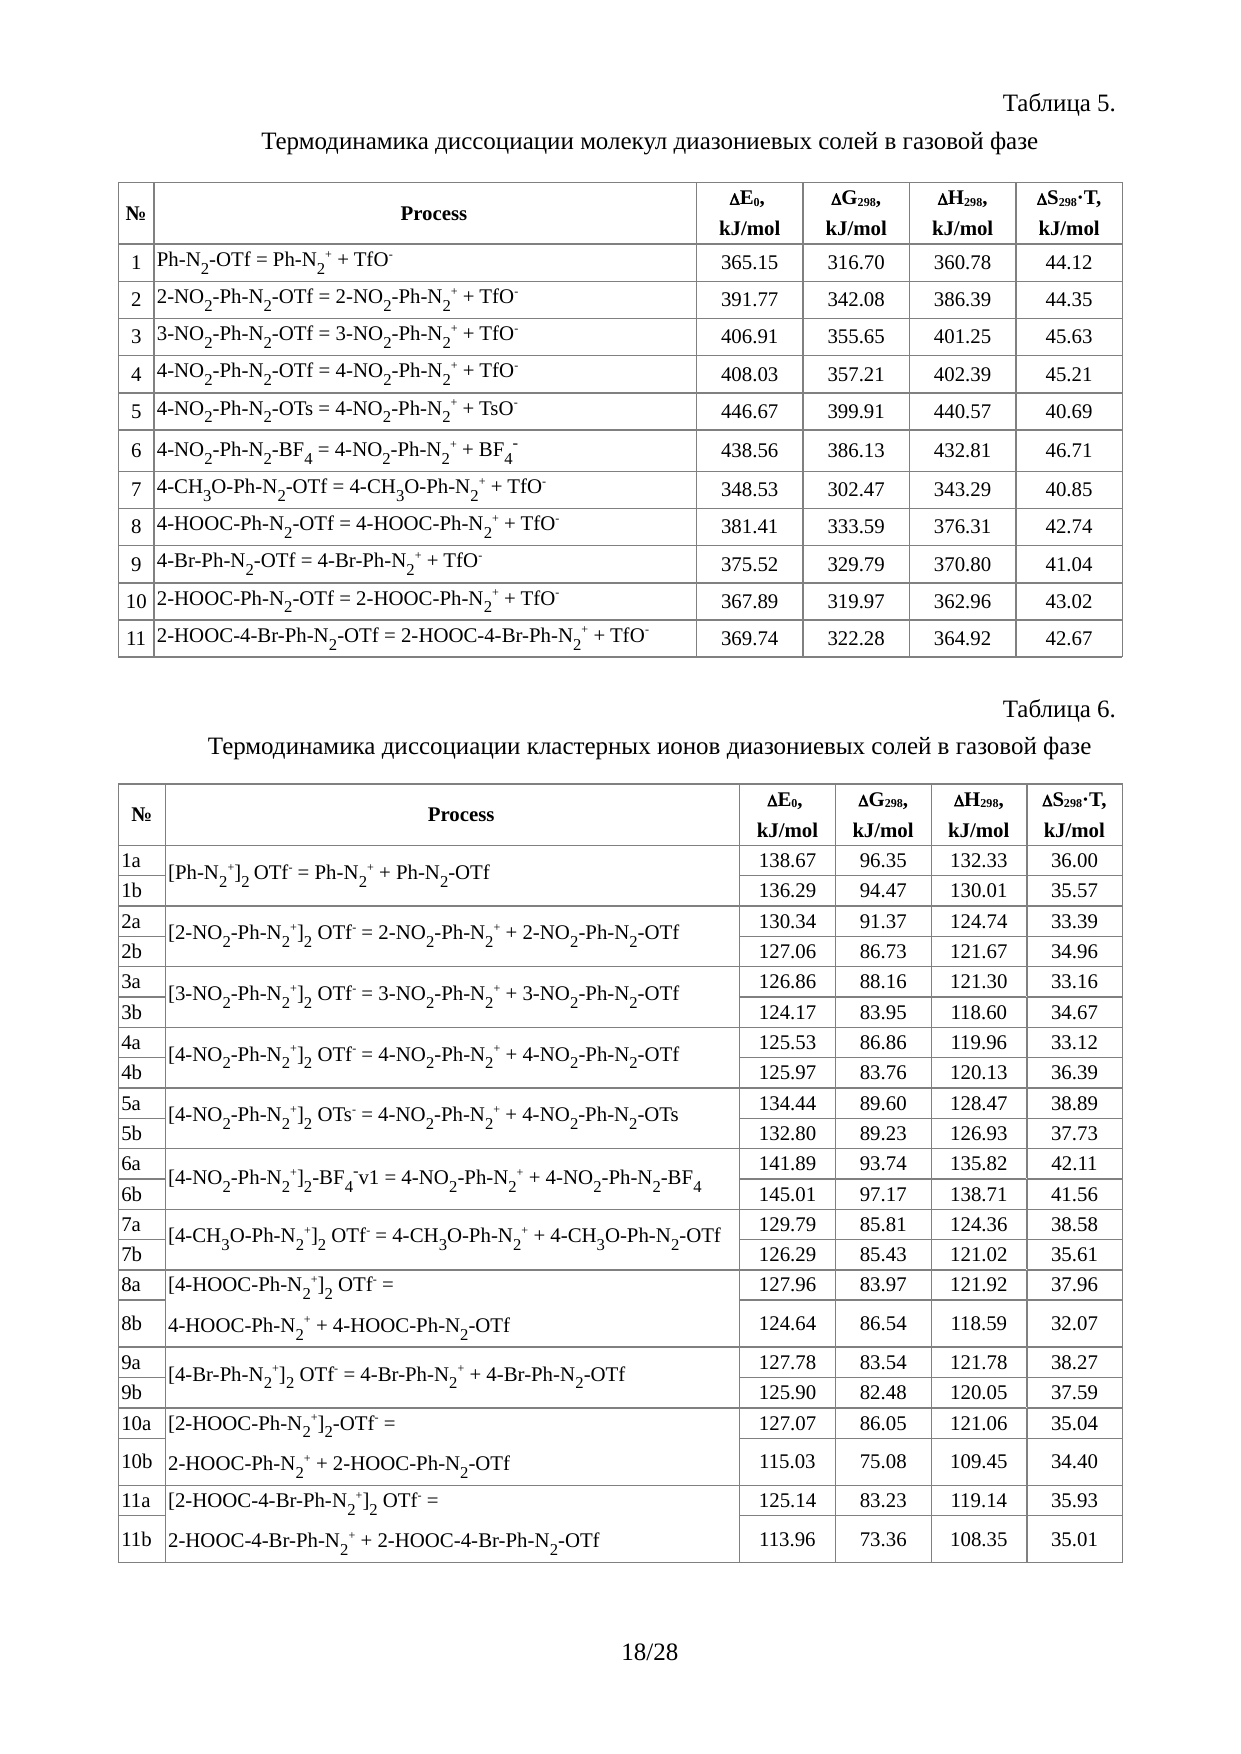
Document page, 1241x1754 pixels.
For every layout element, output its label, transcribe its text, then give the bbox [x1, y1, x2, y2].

table_cell 5b [119, 1119, 165, 1148]
table_cell 440.57 [910, 394, 1015, 429]
table_cell 126.93 [932, 1119, 1026, 1148]
table_header Process [155, 183, 696, 243]
table_cell 6 [119, 431, 153, 471]
table_cell 121.30 [932, 967, 1026, 996]
table_cell 118.59 [932, 1301, 1026, 1346]
table_cell 125.97 [740, 1058, 835, 1087]
table_header № [119, 183, 153, 243]
table_cell 402.39 [910, 356, 1015, 392]
table_cell 381.41 [697, 509, 802, 545]
table_cell 96.35 [836, 846, 931, 875]
table_cell 124.64 [740, 1301, 835, 1346]
table_cell [4-NO2-Ph-N2+]2-BF4-v1 = 4-NO2-Ph-N2+ + 4-NO2-Ph-N2-BF4 [166, 1149, 739, 1208]
table_cell 9 [119, 546, 153, 582]
table_cell 130.01 [932, 876, 1026, 905]
table_cell 121.92 [932, 1271, 1026, 1299]
table_cell 45.21 [1017, 356, 1122, 392]
table_cell [2-NO2-Ph-N2+]2 OTf- = 2-NO2-Ph-N2+ + 2-NO2-Ph-N2-OTf [166, 907, 739, 966]
table_cell 36.00 [1028, 846, 1122, 875]
table_cell 108.35 [932, 1516, 1026, 1562]
table_cell 82.48 [836, 1378, 931, 1407]
table_cell 136.29 [740, 876, 835, 905]
table_cell 322.28 [804, 621, 909, 656]
table_cell 33.12 [1028, 1028, 1122, 1057]
table_cell 141.89 [740, 1149, 835, 1178]
table_cell 2-NO2-Ph-N2-OTf = 2-NO2-Ph-N2+ + TfO- [155, 282, 696, 318]
table_cell 365.15 [697, 245, 802, 281]
table_cell 4-CH3O-Ph-N2-OTf = 4-CH3O-Ph-N2+ + TfO- [155, 472, 696, 508]
table_cell 11a [119, 1486, 165, 1515]
table_cell 125.53 [740, 1028, 835, 1057]
table_cell 34.96 [1028, 937, 1122, 966]
table_cell Ph-N2-OTf = Ph-N2+ + TfO- [155, 245, 696, 281]
table_cell [4-HOOC-Ph-N2+]2 OTf- = 4-HOOC-Ph-N2+ + 4-HOOC-Ph-N2-OTf [166, 1271, 739, 1346]
table_cell 38.27 [1028, 1348, 1122, 1377]
table_cell [4-NO2-Ph-N2+]2 OTf- = 4-NO2-Ph-N2+ + 4-NO2-Ph-N2-OTf [166, 1028, 739, 1087]
table_cell 8b [119, 1301, 165, 1346]
table_cell 93.74 [836, 1149, 931, 1178]
table_cell 121.67 [932, 937, 1026, 966]
table_cell 86.73 [836, 937, 931, 966]
table_cell 38.89 [1028, 1089, 1122, 1117]
table_cell [2-HOOC-Ph-N2+]2-OTf- = 2-HOOC-Ph-N2+ + 2-HOOC-Ph-N2-OTf [166, 1409, 739, 1484]
table_cell 119.96 [932, 1028, 1026, 1057]
table_header DG298, kJ/mol [804, 183, 909, 243]
table_cell 145.01 [740, 1180, 835, 1208]
table_cell 343.29 [910, 472, 1015, 508]
table_cell 37.73 [1028, 1119, 1122, 1148]
table_cell 391.77 [697, 282, 802, 318]
table_cell 121.02 [932, 1240, 1026, 1269]
table_cell 3a [119, 967, 165, 996]
table_cell 33.39 [1028, 907, 1122, 936]
table_cell 10a [119, 1409, 165, 1437]
table_cell 7a [119, 1210, 165, 1239]
table_cell 83.97 [836, 1271, 931, 1299]
table_cell 33.16 [1028, 967, 1122, 996]
table_cell 333.59 [804, 509, 909, 545]
table_cell 138.67 [740, 846, 835, 875]
table_cell 1a [119, 846, 165, 875]
table_cell [2-HOOC-4-Br-Ph-N2+]2 OTf- = 2-HOOC-4-Br-Ph-N2+ + 2-HOOC-4-Br-Ph-N2-OTf [166, 1486, 739, 1562]
table_cell 355.65 [804, 319, 909, 355]
table_cell 4b [119, 1058, 165, 1087]
table_cell 89.23 [836, 1119, 931, 1148]
table_cell 375.52 [697, 546, 802, 582]
table_cell 35.57 [1028, 876, 1122, 905]
table_cell 86.05 [836, 1409, 931, 1437]
table_cell 40.85 [1017, 472, 1122, 508]
table_cell 4-HOOC-Ph-N2-OTf = 4-HOOC-Ph-N2+ + TfO- [155, 509, 696, 545]
table_cell [4-NO2-Ph-N2+]2 OTs- = 4-NO2-Ph-N2+ + 4-NO2-Ph-N2-OTs [166, 1089, 739, 1148]
table_cell 44.35 [1017, 282, 1122, 318]
table_cell 83.95 [836, 998, 931, 1027]
table_header DG298, kJ/mol [836, 785, 931, 845]
text Термодинамика диссоциации кластерных ионов диазониевых солей в газовой фазе [118, 731, 1122, 760]
table_cell 85.43 [836, 1240, 931, 1269]
table_cell 370.80 [910, 546, 1015, 582]
table_cell 11 [119, 621, 153, 656]
table_cell 125.90 [740, 1378, 835, 1407]
table_cell 4a [119, 1028, 165, 1057]
table_cell 3 [119, 319, 153, 355]
table_cell 362.96 [910, 584, 1015, 619]
table_cell 4 [119, 356, 153, 392]
table_cell 97.17 [836, 1180, 931, 1208]
table_cell 1 [119, 245, 153, 281]
table_cell [4-CH3O-Ph-N2+]2 OTf- = 4-CH3O-Ph-N2+ + 4-CH3O-Ph-N2-OTf [166, 1210, 739, 1269]
table_cell 83.23 [836, 1486, 931, 1515]
table_cell 10 [119, 584, 153, 619]
table_cell 126.86 [740, 967, 835, 996]
table_cell 364.92 [910, 621, 1015, 656]
table_cell 130.34 [740, 907, 835, 936]
text Термодинамика диссоциации молекул диазониевых солей в газовой фазе [118, 126, 1122, 154]
table_cell 3-NO2-Ph-N2-OTf = 3-NO2-Ph-N2+ + TfO- [155, 319, 696, 355]
table_cell 127.06 [740, 937, 835, 966]
table_cell 1b [119, 876, 165, 905]
table_cell 88.16 [836, 967, 931, 996]
table_cell 127.78 [740, 1348, 835, 1377]
table_cell 6a [119, 1149, 165, 1178]
table_cell 115.03 [740, 1439, 835, 1484]
table_cell 329.79 [804, 546, 909, 582]
table_cell 2b [119, 937, 165, 966]
table_cell 35.04 [1028, 1409, 1122, 1437]
table_cell 369.74 [697, 621, 802, 656]
table_cell 121.78 [932, 1348, 1026, 1377]
table_cell 129.79 [740, 1210, 835, 1239]
table_cell 128.47 [932, 1089, 1026, 1117]
table_cell 5a [119, 1089, 165, 1117]
table_cell 41.04 [1017, 546, 1122, 582]
table_cell 446.67 [697, 394, 802, 429]
table_cell 127.07 [740, 1409, 835, 1437]
table_header DH298, kJ/mol [910, 183, 1015, 243]
table_cell 38.58 [1028, 1210, 1122, 1239]
table_cell 3b [119, 998, 165, 1027]
table_cell [4-Br-Ph-N2+]2 OTf- = 4-Br-Ph-N2+ + 4-Br-Ph-N2-OTf [166, 1348, 739, 1407]
table_header Process [166, 785, 739, 845]
table_cell 44.12 [1017, 245, 1122, 281]
table_cell 432.81 [910, 431, 1015, 471]
table_cell 45.63 [1017, 319, 1122, 355]
table_cell 135.82 [932, 1149, 1026, 1178]
table_cell 408.03 [697, 356, 802, 392]
table_cell 11b [119, 1516, 165, 1562]
table_cell 127.96 [740, 1271, 835, 1299]
table_cell 85.81 [836, 1210, 931, 1239]
table_cell 319.97 [804, 584, 909, 619]
table_cell 316.70 [804, 245, 909, 281]
table_cell 86.54 [836, 1301, 931, 1346]
table_cell 386.13 [804, 431, 909, 471]
table_cell 42.67 [1017, 621, 1122, 656]
table_cell 7b [119, 1240, 165, 1269]
table_cell 42.74 [1017, 509, 1122, 545]
table_cell 46.71 [1017, 431, 1122, 471]
table_cell 376.31 [910, 509, 1015, 545]
table_cell 138.71 [932, 1180, 1026, 1208]
table_cell 2 [119, 282, 153, 318]
table_cell 357.21 [804, 356, 909, 392]
table_cell 73.36 [836, 1516, 931, 1562]
table_cell 91.37 [836, 907, 931, 936]
table_cell 37.96 [1028, 1271, 1122, 1299]
table_cell 9a [119, 1348, 165, 1377]
table_header № [119, 785, 165, 845]
table_cell 2-HOOC-4-Br-Ph-N2-OTf = 2-HOOC-4-Br-Ph-N2+ + TfO- [155, 621, 696, 656]
table_cell 302.47 [804, 472, 909, 508]
table_cell 8a [119, 1271, 165, 1299]
table_cell 2a [119, 907, 165, 936]
table_cell 4-NO2-Ph-N2-OTf = 4-NO2-Ph-N2+ + TfO- [155, 356, 696, 392]
table_cell 109.45 [932, 1439, 1026, 1484]
table_cell 35.93 [1028, 1486, 1122, 1515]
table_cell 348.53 [697, 472, 802, 508]
table_cell 34.40 [1028, 1439, 1122, 1484]
table_cell 119.14 [932, 1486, 1026, 1515]
table_cell 35.61 [1028, 1240, 1122, 1269]
table_cell 6b [119, 1180, 165, 1208]
table_cell 438.56 [697, 431, 802, 471]
table_cell 5 [119, 394, 153, 429]
table_cell 35.01 [1028, 1516, 1122, 1562]
table_cell 94.47 [836, 876, 931, 905]
table_cell 41.56 [1028, 1180, 1122, 1208]
table_cell 124.36 [932, 1210, 1026, 1239]
table_cell 401.25 [910, 319, 1015, 355]
table_header DS298·T, kJ/mol [1028, 785, 1122, 845]
table_cell 134.44 [740, 1089, 835, 1117]
table_header DE0, kJ/mol [740, 785, 835, 845]
text Таблица 5. [118, 88, 1122, 117]
table_cell 399.91 [804, 394, 909, 429]
table_cell 83.54 [836, 1348, 931, 1377]
table_header DE0, kJ/mol [697, 183, 802, 243]
table_cell 125.14 [740, 1486, 835, 1515]
table_cell 42.11 [1028, 1149, 1122, 1178]
table_cell 9b [119, 1378, 165, 1407]
table_cell 43.02 [1017, 584, 1122, 619]
table_cell 124.74 [932, 907, 1026, 936]
table_cell 2-HOOC-Ph-N2-OTf = 2-HOOC-Ph-N2+ + TfO- [155, 584, 696, 619]
table_cell 120.05 [932, 1378, 1026, 1407]
table_cell 121.06 [932, 1409, 1026, 1437]
table_cell 124.17 [740, 998, 835, 1027]
table_cell 7 [119, 472, 153, 508]
table_cell 342.08 [804, 282, 909, 318]
table_cell 8 [119, 509, 153, 545]
table_cell 86.86 [836, 1028, 931, 1057]
table_cell 89.60 [836, 1089, 931, 1117]
table_cell 75.08 [836, 1439, 931, 1484]
table_header DH298, kJ/mol [932, 785, 1026, 845]
table_cell 4-NO2-Ph-N2-BF4 = 4-NO2-Ph-N2+ + BF4- [155, 431, 696, 471]
text Таблица 6. [118, 694, 1122, 723]
table_cell 132.33 [932, 846, 1026, 875]
table_cell 132.80 [740, 1119, 835, 1148]
table_cell 34.67 [1028, 998, 1122, 1027]
table_cell 4-Br-Ph-N2-OTf = 4-Br-Ph-N2+ + TfO- [155, 546, 696, 582]
table_cell 36.39 [1028, 1058, 1122, 1087]
table_cell 360.78 [910, 245, 1015, 281]
table_cell 40.69 [1017, 394, 1122, 429]
table_cell 4-NO2-Ph-N2-OTs = 4-NO2-Ph-N2+ + TsO- [155, 394, 696, 429]
table_cell 10b [119, 1439, 165, 1484]
table_cell 32.07 [1028, 1301, 1122, 1346]
table_cell 83.76 [836, 1058, 931, 1087]
table_cell [Ph-N2+]2 OTf- = Ph-N2+ + Ph-N2-OTf [166, 846, 739, 905]
table_cell 386.39 [910, 282, 1015, 318]
table_cell [3-NO2-Ph-N2+]2 OTf- = 3-NO2-Ph-N2+ + 3-NO2-Ph-N2-OTf [166, 967, 739, 1027]
table_cell 37.59 [1028, 1378, 1122, 1407]
table_cell 120.13 [932, 1058, 1026, 1087]
table_cell 126.29 [740, 1240, 835, 1269]
table_cell 367.89 [697, 584, 802, 619]
table_cell 113.96 [740, 1516, 835, 1562]
table_cell 118.60 [932, 998, 1026, 1027]
table_cell 406.91 [697, 319, 802, 355]
table_header DS298·T, kJ/mol [1017, 183, 1122, 243]
